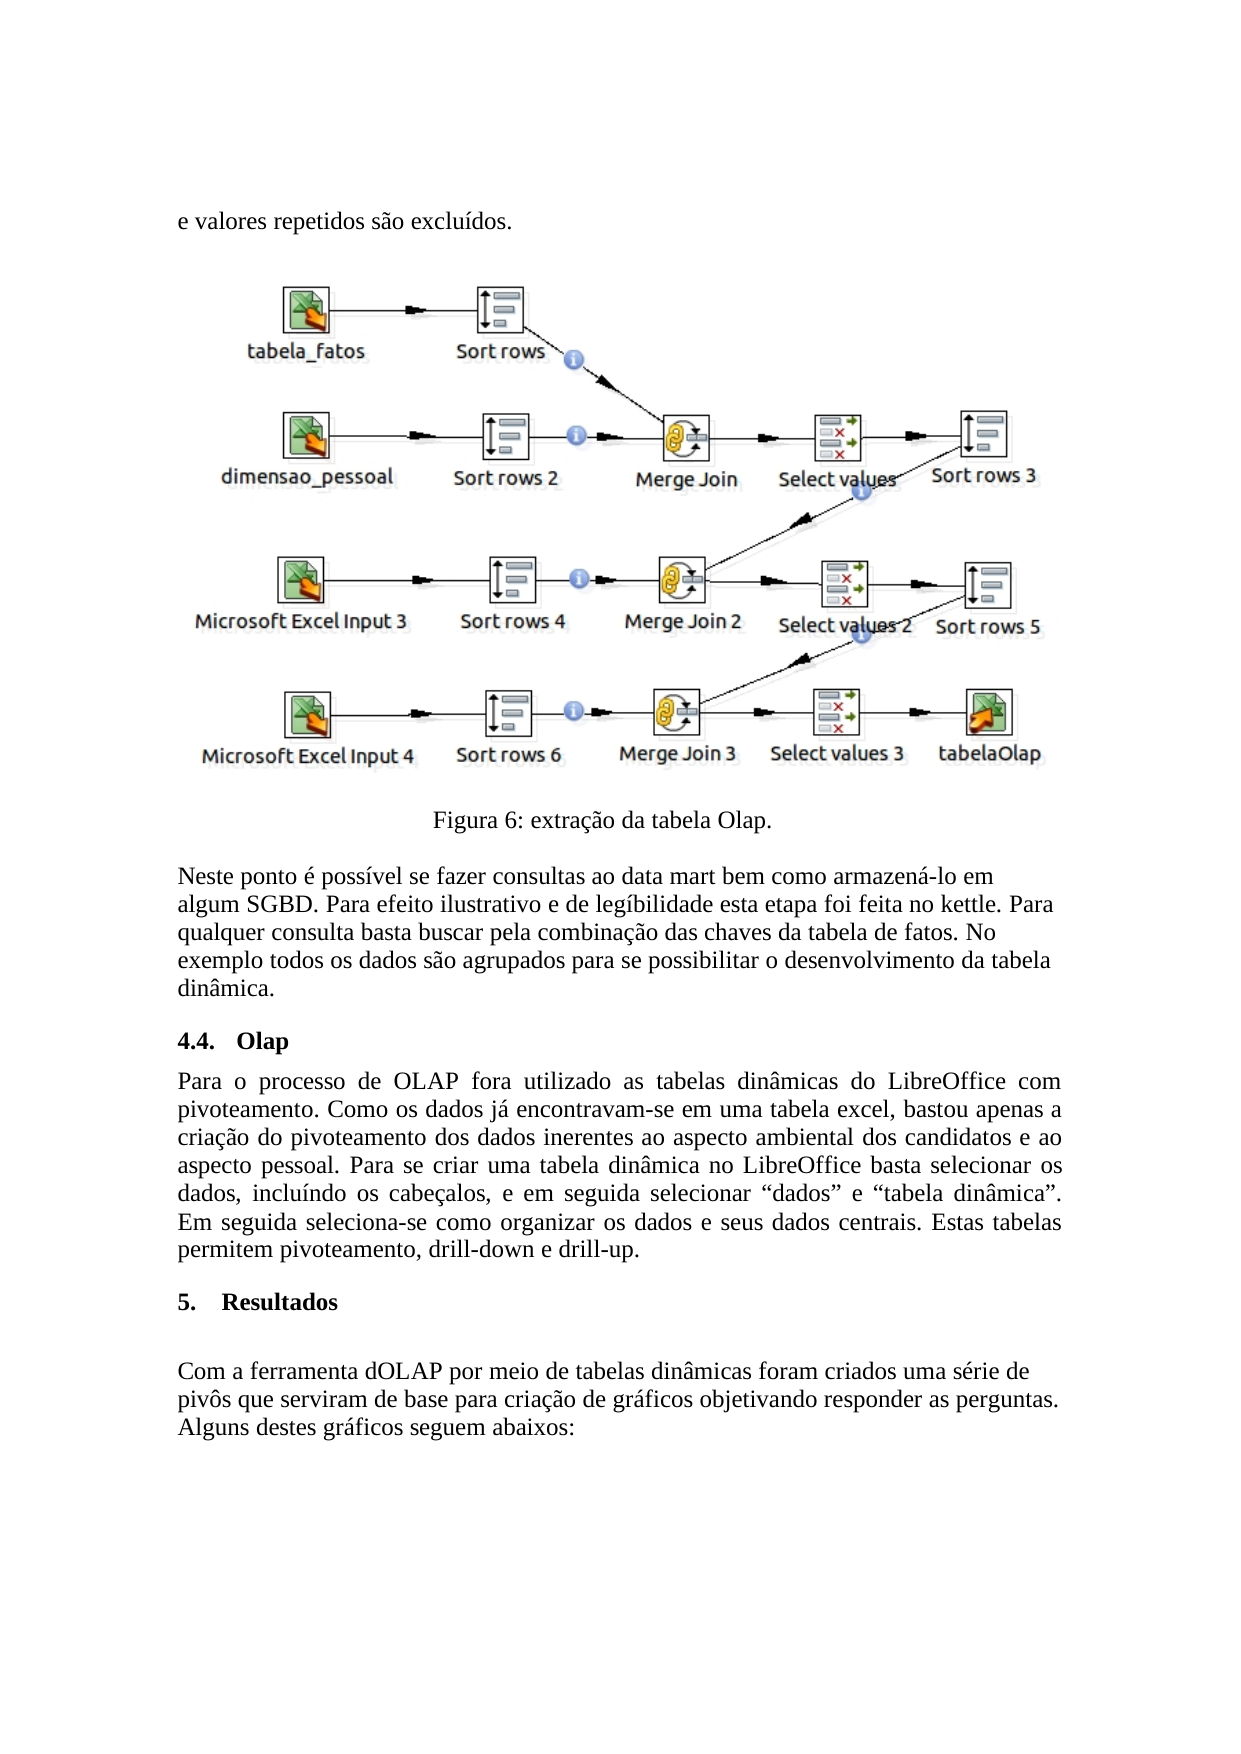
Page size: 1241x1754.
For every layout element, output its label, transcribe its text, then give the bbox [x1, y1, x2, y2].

title Resultados [177, 1288, 1063, 1316]
text Figura 6: extração da tabela Olap. [177, 806, 1063, 834]
title Olap [177, 1027, 1063, 1055]
text Com a ferramenta dOLAP por meio de tabelas dinâmicas foram criados uma série de pivôs que serviram de base para criação de gráficos objetivando responder as perguntas. Alguns destes gráficos seguem abaixos: [177, 1357, 1063, 1441]
text Para o processo de OLAP fora utilizado as tabelas dinâmicas do LibreOffice com pivoteamento. Como os dados já encontravam-se em uma tabela excel, bastou apenas a criação do pivoteamento dos dados inerentes ao aspecto ambiental dos candidatos e ao aspecto pessoal. Para se criar uma tabela dinâmica no LibreOffice basta selecionar os dados, incluíndo os cabeçalos, e em seguida selecionar “dados” e “tabela dinâmica”. Em seguida seleciona-se como organizar os dados e seus dados centrais. Estas tabelas permitem pivoteamento, drill-down e drill-up. [177, 1067, 1063, 1263]
text Neste ponto é possível se fazer consultas ao data mart bem como armazená-lo em algum SGBD. Para efeito ilustrativo e de legíbilidade esta etapa foi feita no kettle. Para qualquer consulta basta buscar pela combinação das chaves da tabela de fatos. No exemplo todos os dados são agrupados para se possibilitar o desenvolvimento da tabela dinâmica. [177, 862, 1063, 1002]
text e valores repetidos são excluídos. [177, 207, 1063, 235]
picture [177, 262, 1063, 806]
